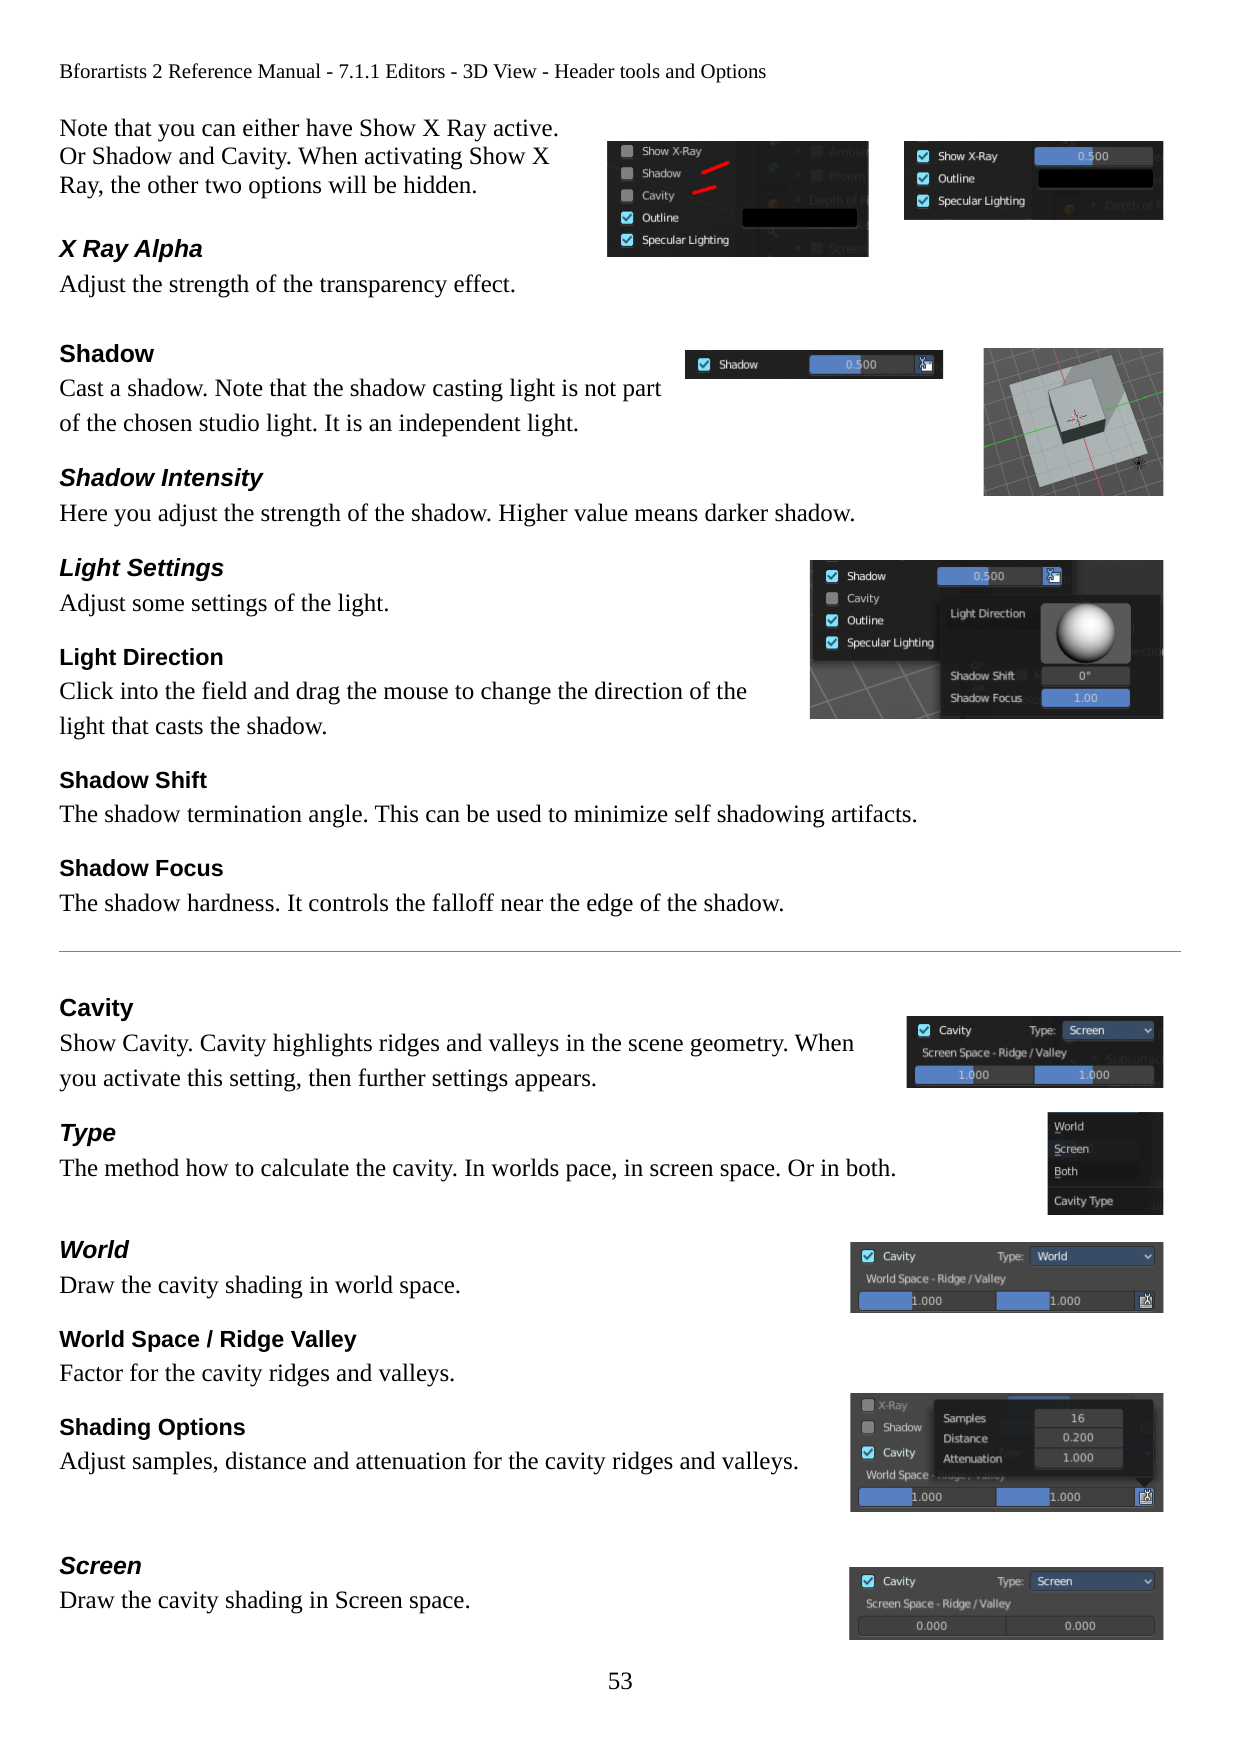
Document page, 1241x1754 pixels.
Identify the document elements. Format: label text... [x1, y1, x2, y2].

picture [849, 1567, 1164, 1640]
subtitle [1164, 1413, 1181, 1440]
text The method how to calculate the cavity. In worlds pace, in screen space. Or in both. [59, 1153, 1047, 1181]
subtitle [1164, 1118, 1181, 1146]
subtitle Screen [59, 1551, 1181, 1579]
subtitle Shadow Intensity [59, 463, 983, 492]
subtitle Type [59, 1118, 1047, 1146]
subtitle Light Settings [59, 553, 1181, 582]
text Factor for the cavity ridges and valleys. [59, 1358, 1181, 1387]
picture [850, 1393, 1164, 1512]
text Adjust samples, distance and attenuation for the cavity ridges and valleys. [59, 1446, 850, 1475]
text Show Cavity. Cavity highlights ridges and valleys in the scene geometry. When you activate this setting, then further settings appears. [59, 1028, 1181, 1091]
picture [685, 350, 944, 379]
subtitle Shadow Focus [59, 854, 1181, 881]
subtitle World Space / Ridge Valley [59, 1325, 1181, 1352]
subtitle [1164, 643, 1181, 670]
subtitle World [59, 1235, 1181, 1263]
subtitle Light Direction [59, 643, 809, 670]
picture [983, 348, 1164, 496]
text Click into the field and drag the mouse to change the direction of the light that casts the shadow. [59, 676, 1181, 740]
text Draw the cavity shading in Screen space. [59, 1586, 849, 1614]
picture [607, 141, 869, 257]
text The shadow termination angle. This can be used to minimize self shadowing artifacts. [59, 799, 1181, 828]
text Adjust the strength of the transparency effect. [59, 269, 1181, 297]
text The shadow hardness. It controls the falloff near the edge of the shadow. [59, 888, 1181, 916]
picture [906, 1016, 1164, 1088]
subtitle Cavity [59, 993, 1181, 1022]
picture [850, 1242, 1164, 1313]
subtitle Shadow Shift [59, 766, 1181, 793]
picture [904, 141, 1164, 220]
text Note that you can either have Show X Ray active. Or Shadow and Cavity. When activating Show X Ray, the other two options will be hidden. [59, 113, 1181, 199]
picture [809, 560, 1164, 719]
subtitle X Ray Alpha [59, 234, 1181, 262]
subtitle Shading Options [59, 1413, 850, 1440]
text Here you adjust the strength of the shadow. Higher value means darker shadow. [59, 498, 1181, 527]
text Adjust some settings of the light. [59, 588, 809, 617]
text Draw the cavity shading in world space. [59, 1270, 850, 1298]
subtitle [1164, 463, 1181, 492]
text Cast a shadow. Note that the shadow casting light is not part of the chosen studio light. It is an independent light. [59, 373, 983, 437]
picture [1047, 1112, 1164, 1215]
subtitle Shadow [59, 339, 1181, 367]
